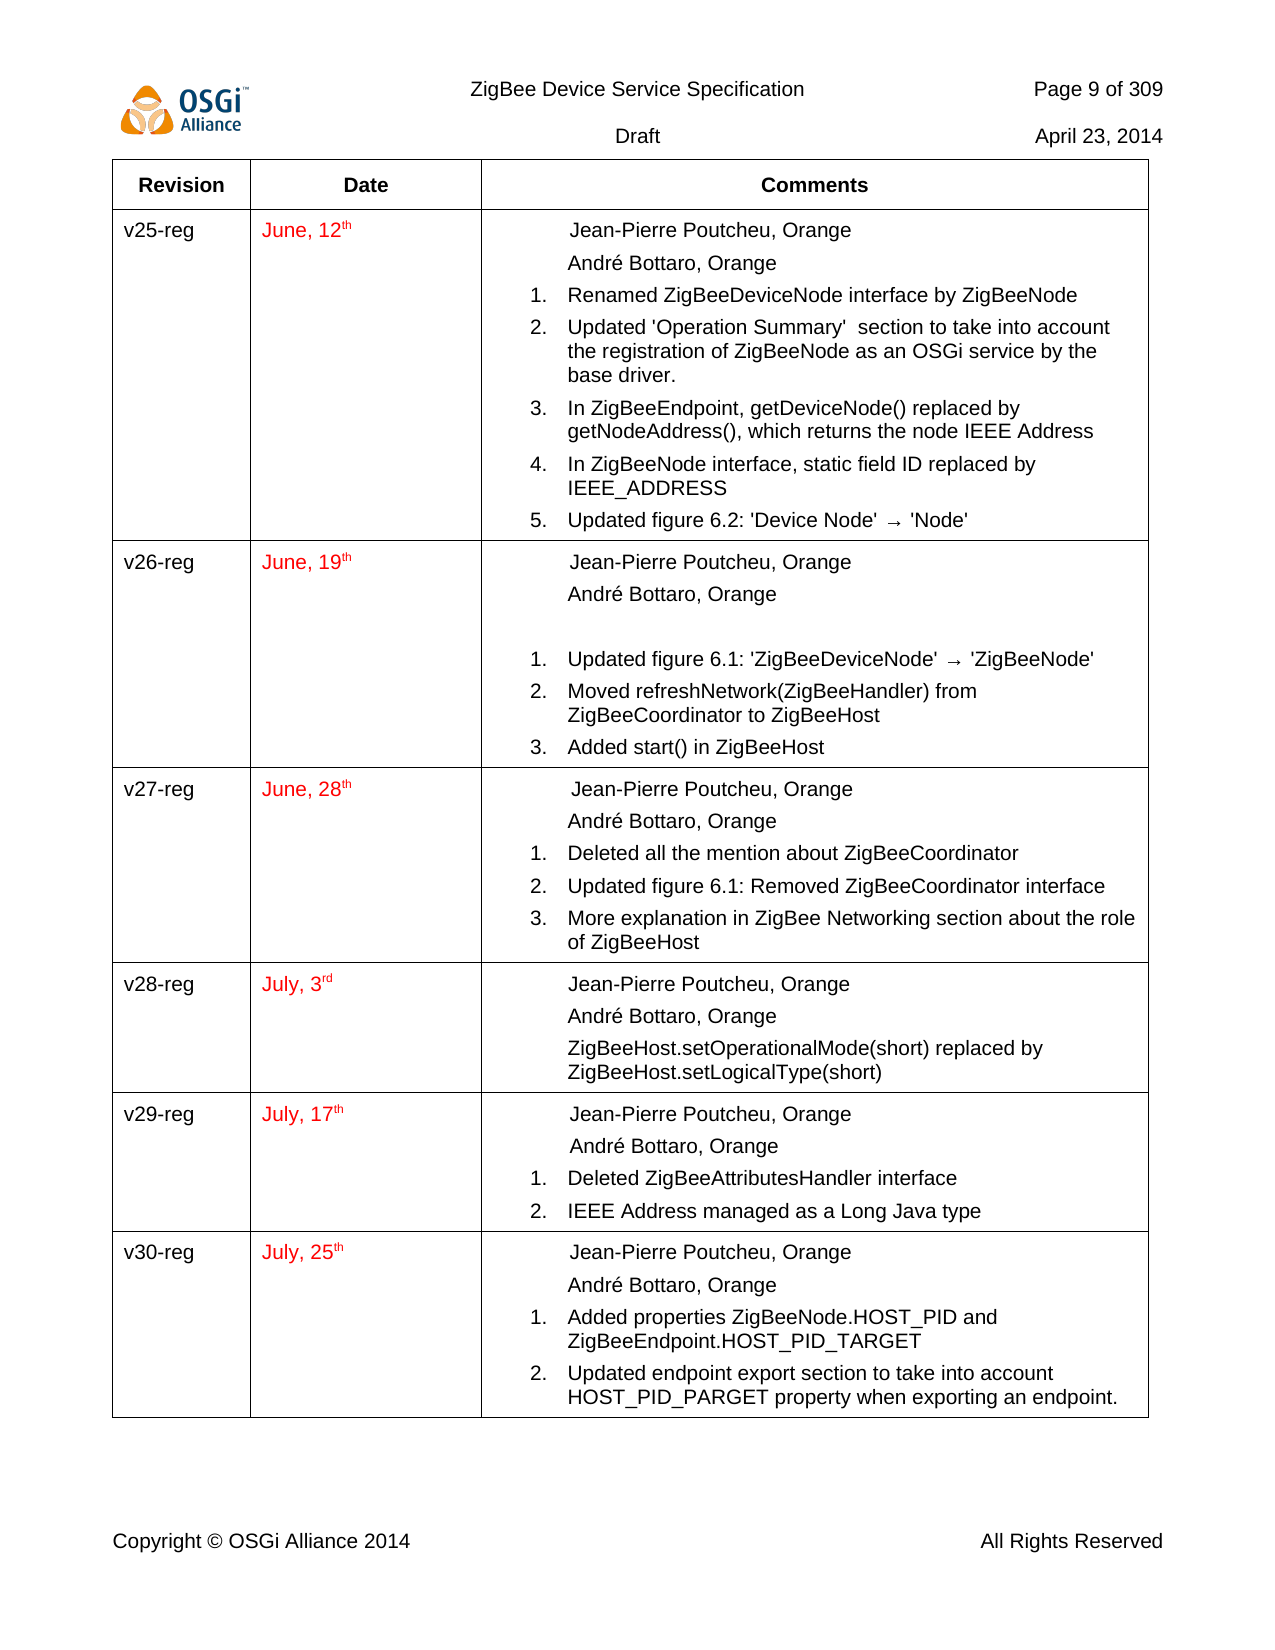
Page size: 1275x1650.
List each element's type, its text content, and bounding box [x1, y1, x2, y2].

table_cell v28-reg [113, 963, 250, 1092]
table_cell Jean-Pierre Poutcheu, Orange André Bottaro, Orange Deleted ZigBeeAttributesHandler interface IEEE Address managed as a Long Java type [482, 1093, 1148, 1231]
table_cell v29-reg [113, 1093, 250, 1231]
table_cell Jean-Pierre Poutcheu, Orange André Bottaro, Orange Updated figure 6.1: 'ZigBeeDeviceNode' → 'ZigBeeNode' Moved refreshNetwork(ZigBeeHandler) from ZigBeeCoordinator to ZigBeeHost Added start() in ZigBeeHost [482, 541, 1148, 767]
table_header Comments [482, 160, 1148, 209]
table_cell v30-reg [113, 1232, 250, 1417]
table_cell v27-reg [113, 768, 250, 962]
table_cell v26-reg [113, 541, 250, 767]
table_cell Jean-Pierre Poutcheu, Orange André Bottaro, Orange ZigBeeHost.setOperationalMode(short) replaced by ZigBeeHost.setLogicalType(short) [482, 963, 1148, 1092]
table_cell Jean-Pierre Poutcheu, Orange André Bottaro, Orange Added properties ZigBeeNode.HOST_PID and ZigBeeEndpoint.HOST_PID_TARGET Updated endpoint export section to take into account HOST_PID_PARGET property when exporting an endpoint. [482, 1232, 1148, 1417]
table_header Revision [113, 160, 250, 209]
picture [113, 78, 257, 142]
table_cell July, 25th [251, 1232, 481, 1417]
table_cell June, 12th [251, 210, 481, 540]
table_cell July, 3rd [251, 963, 481, 1092]
table_header Date [251, 160, 481, 209]
table_cell Jean-Pierre Poutcheu, Orange André Bottaro, Orange Renamed ZigBeeDeviceNode interface by ZigBeeNode Updated 'Operation Summary' section to take into account the registration of ZigBeeNode as an OSGi service by the base driver. In ZigBeeEndpoint, getDeviceNode() replaced by getNodeAddress(), which returns the node IEEE Address In ZigBeeNode interface, static field ID replaced by IEEE_ADDRESS Updated figure 6.2: 'Device Node' → 'Node' [482, 210, 1148, 540]
table_cell June, 28th [251, 768, 481, 962]
table_cell July, 17th [251, 1093, 481, 1231]
table_cell v25-reg [113, 210, 250, 540]
table_cell June, 19th [251, 541, 481, 767]
table_cell Jean-Pierre Poutcheu, Orange André Bottaro, Orange Deleted all the mention about ZigBeeCoordinator Updated figure 6.1: Removed ZigBeeCoordinator interface More explanation in ZigBee Networking section about the role of ZigBeeHost [482, 768, 1148, 962]
